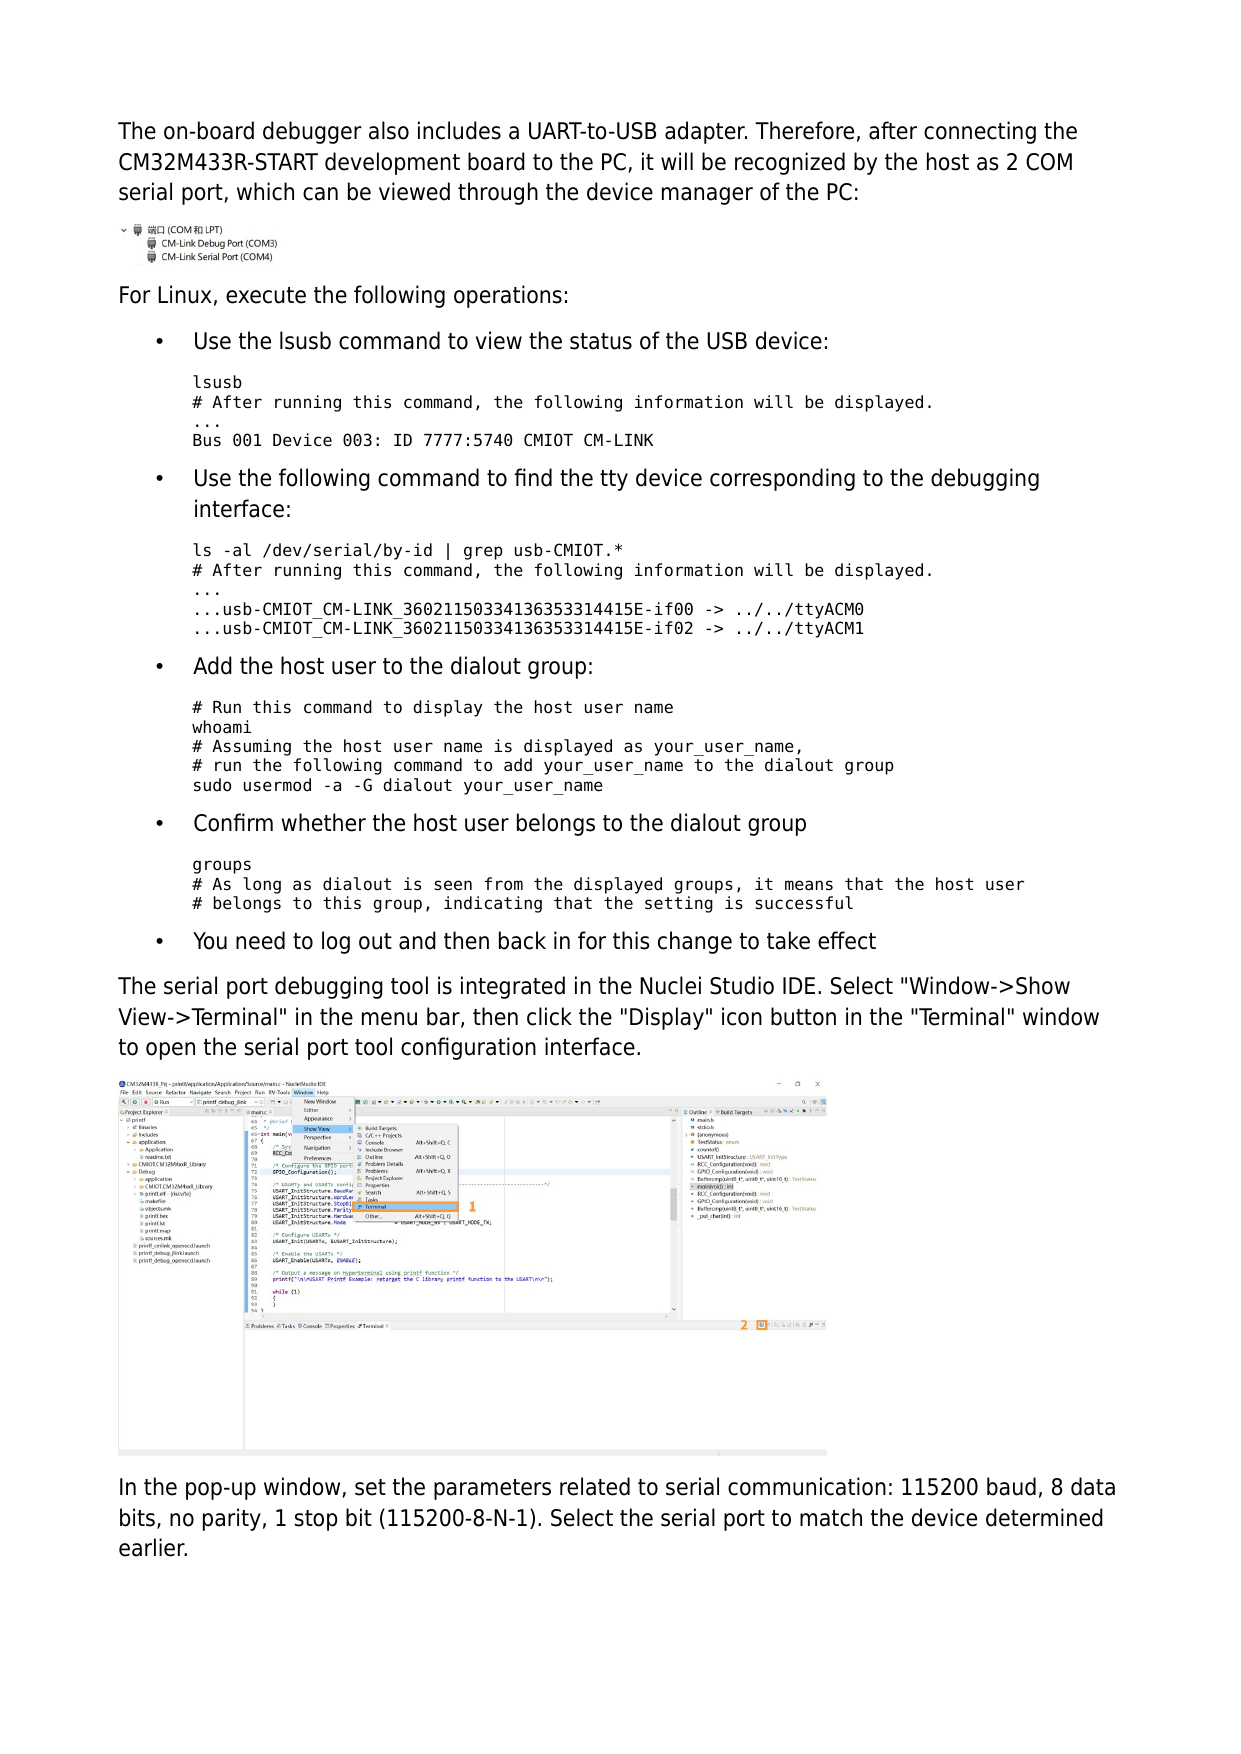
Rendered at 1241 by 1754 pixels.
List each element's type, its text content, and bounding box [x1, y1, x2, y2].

text # Assuming the host user name is displayed as your_user_name, [192, 737, 1122, 756]
text ...usb-CMIOT_CM-LINK_36021150334136353314415E-if02 -> ../../ttyACM1 [192, 619, 1122, 638]
picture [118, 224, 296, 265]
text ls -al /dev/serial/by-id | grep usb-CMIOT.* [192, 541, 1122, 561]
text ... [192, 412, 1122, 431]
text In the pop-up window, set the parameters related to serial communication: 115200 baud, 8 data bits, no parity, 1 stop bit (115200-8-N-1). Select the serial port to match the device determined earlier. [118, 1474, 1122, 1562]
text # Run this command to display the host user name [192, 698, 1122, 717]
text For Linux, execute the following operations: [118, 283, 1122, 309]
text # After running this command, the following information will be displayed. [192, 392, 1122, 412]
text whoami [192, 717, 1122, 737]
list You need to log out and then back in for this change to take effect [156, 928, 1122, 954]
text # As long as dialout is seen from the displayed groups, it means that the host user [192, 874, 1122, 894]
text lsusb [192, 373, 1122, 392]
list Use the lsusb command to view the status of the USB device: [156, 328, 1122, 354]
text Bus 001 Device 003: ID 7777:5740 CMIOT CM-LINK [192, 431, 1122, 451]
list Use the following command to find the tty device corresponding to the debugging interface: [156, 465, 1122, 523]
text sudo usermod -a -G dialout your_user_name [192, 776, 1122, 795]
text # belongs to this group, indicating that the setting is successful [192, 894, 1122, 913]
list Confirm whether the host user belongs to the dialout group [156, 810, 1122, 836]
text groups [192, 855, 1122, 874]
text The serial port debugging tool is integrated in the Nuclei Studio IDE. Select "Window->Show View->Terminal" in the menu bar, then click the "Display" icon button in the "Terminal" window to open the serial port tool configuration interface. [118, 973, 1122, 1061]
text # After running this command, the following information will be displayed. [192, 561, 1122, 580]
text The on-board debugger also includes a UART-to-USB adapter. Therefore, after connecting the CM32M433R-START development board to the PC, it will be recognized by the host as 2 COM serial port, which can be viewed through the device manager of the PC: [118, 118, 1122, 206]
picture [118, 1079, 827, 1456]
text ...usb-CMIOT_CM-LINK_36021150334136353314415E-if00 -> ../../ttyACM0 [192, 599, 1122, 619]
text ... [192, 580, 1122, 599]
list Add the host user to the dialout group: [156, 653, 1122, 679]
text # run the following command to add your_user_name to the dialout group [192, 756, 1122, 776]
